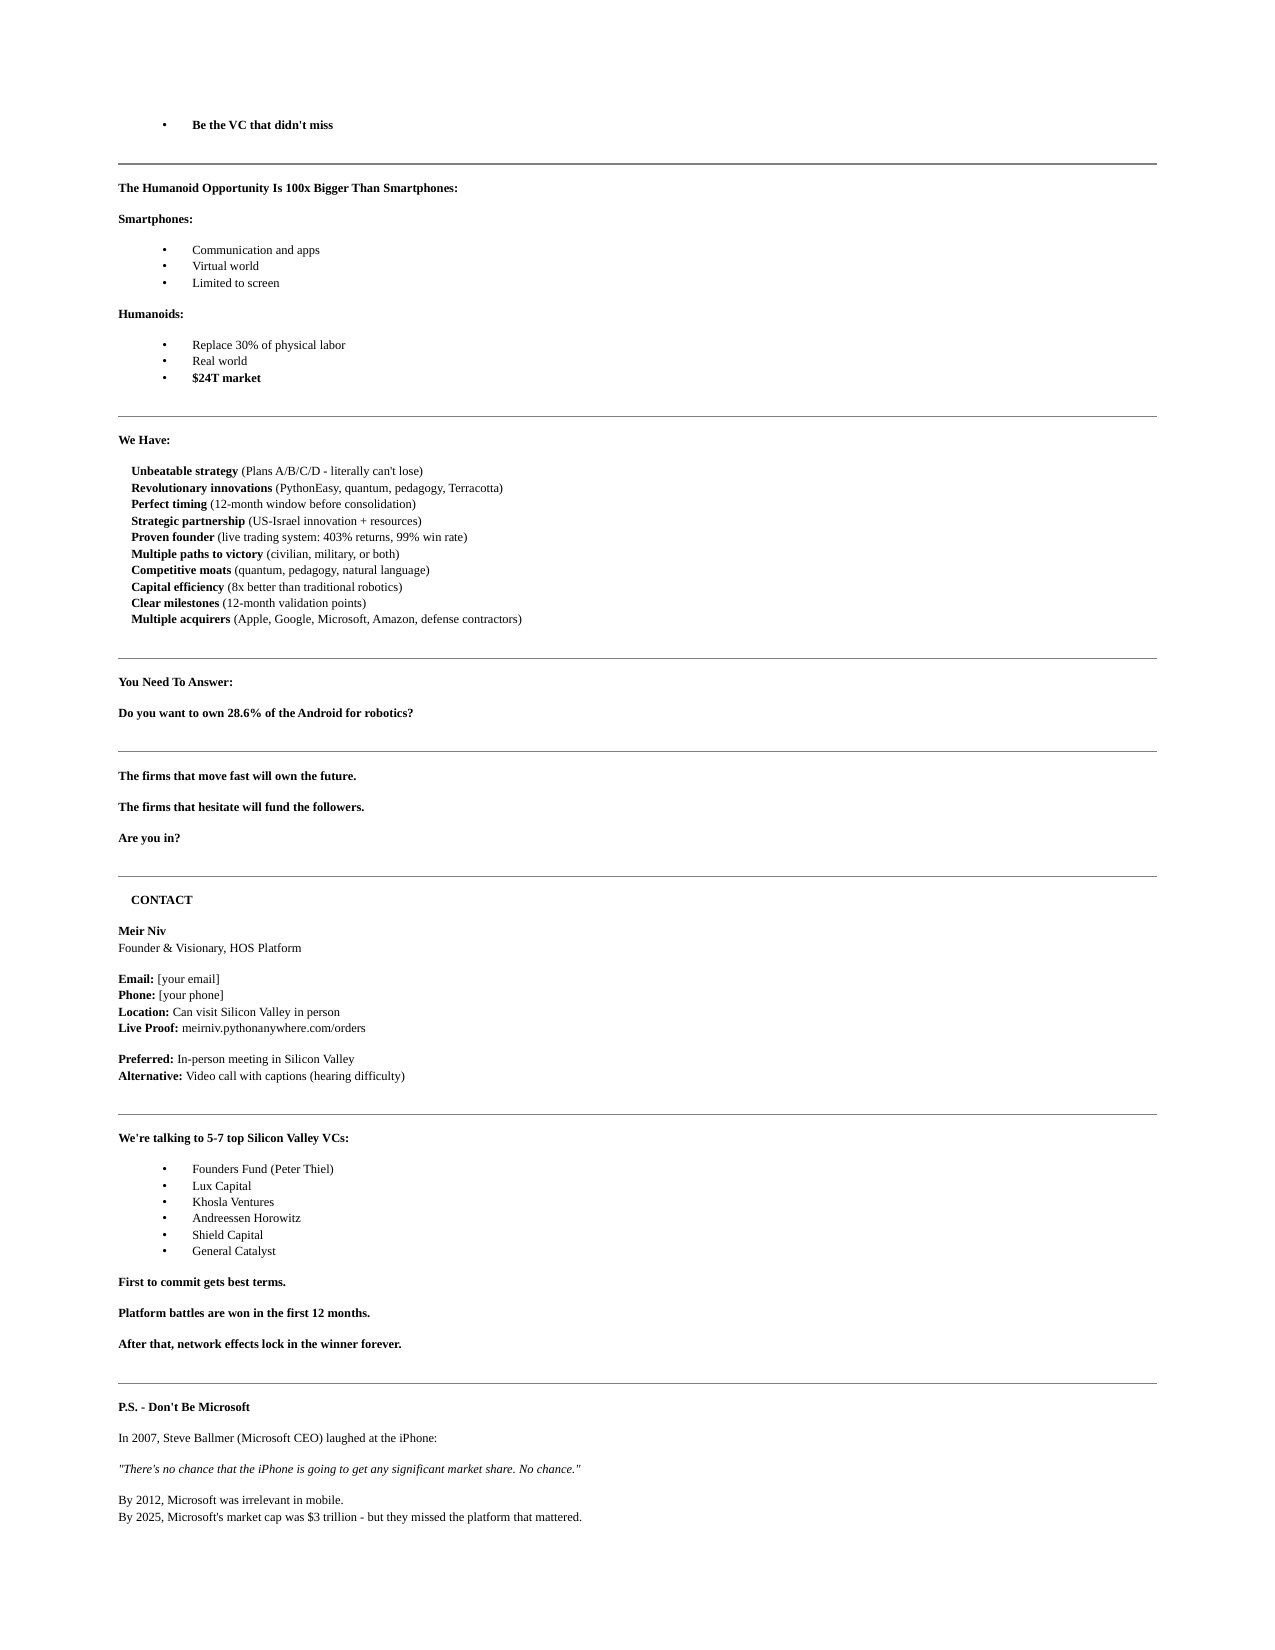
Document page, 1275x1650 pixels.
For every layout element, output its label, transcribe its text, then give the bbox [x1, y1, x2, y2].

text Platform battles are won in the first 12 months. [118, 1306, 1157, 1321]
text The firms that hesitate will fund the followers. [118, 799, 1157, 814]
text Preferred: In-person meeting in Silicon Valley Alternative: Video call with captions (hearing difficulty) [118, 1052, 1157, 1083]
list General Catalyst [162, 1244, 1157, 1258]
text The Humanoid Opportunity Is 100x Bigger Than Smartphones: [118, 181, 1157, 195]
list Real world [162, 354, 1157, 368]
list $24T market [162, 371, 1157, 385]
list Andreessen Horowitz [162, 1211, 1157, 1226]
text Email: [your email] Phone: [your phone] Location: Can visit Silicon Valley in person Live Proof: meirniv.pythonanywhere.com/orders [118, 971, 1157, 1035]
text Humanoids: [118, 307, 1157, 321]
text ✅ Unbeatable strategy (Plans A/B/C/D - literally can't lose) ✅ Revolutionary innovations (PythonEasy, quantum, pedagogy, Terracotta) ✅ Perfect timing (12-month window before consolidation) ✅ Strategic partnership (US-Israel innovation + resources) ✅ Proven founder (live trading system: 403% returns, 99% win rate) ✅ Multiple paths to victory (civilian, military, or both) ✅ Competitive moats (quantum, pedagogy, natural language) ✅ Capital efficiency (8x better than traditional robotics) ✅ Clear milestones (12-month validation points) ✅ Multiple acquirers (Apple, Google, Microsoft, Amazon, defense contractors) [118, 464, 1157, 627]
list Khosla Ventures [162, 1195, 1157, 1209]
text Are you in? [118, 830, 1157, 845]
text The firms that move fast will own the future. [118, 768, 1157, 783]
text We're talking to 5-7 top Silicon Valley VCs: [118, 1131, 1157, 1145]
list Shield Capital [162, 1228, 1157, 1242]
list Founders Fund (Peter Thiel) [162, 1162, 1157, 1176]
text By 2012, Microsoft was irrelevant in mobile. By 2025, Microsoft's market cap was $3 trillion - but they missed the platform that mattered. [118, 1493, 1157, 1524]
list Limited to screen [162, 276, 1157, 290]
list Lux Capital [162, 1178, 1157, 1193]
text In 2007, Steve Ballmer (Microsoft CEO) laughed at the iPhone: [118, 1431, 1157, 1445]
text "There's no chance that the iPhone is going to get any significant market share. No chance." [118, 1462, 1157, 1476]
list Replace 30% of physical labor [162, 338, 1157, 352]
text Smartphones: [118, 212, 1157, 226]
text P.S. - Don't Be Microsoft [118, 1400, 1157, 1414]
text After that, network effects lock in the winner forever. [118, 1337, 1157, 1352]
text You Need To Answer: [118, 675, 1157, 689]
text Meir Niv Founder & Visionary, HOS Platform [118, 924, 1157, 955]
list Be the VC that didn't miss [162, 118, 1157, 132]
list Virtual world [162, 259, 1157, 273]
list Communication and apps [162, 243, 1157, 257]
text Do you want to own 28.6% of the Android for robotics? [118, 706, 1157, 720]
text First to commit gets best terms. [118, 1275, 1157, 1289]
subtitle 📞 CONTACT [118, 893, 1157, 907]
text We Have: [118, 433, 1157, 447]
